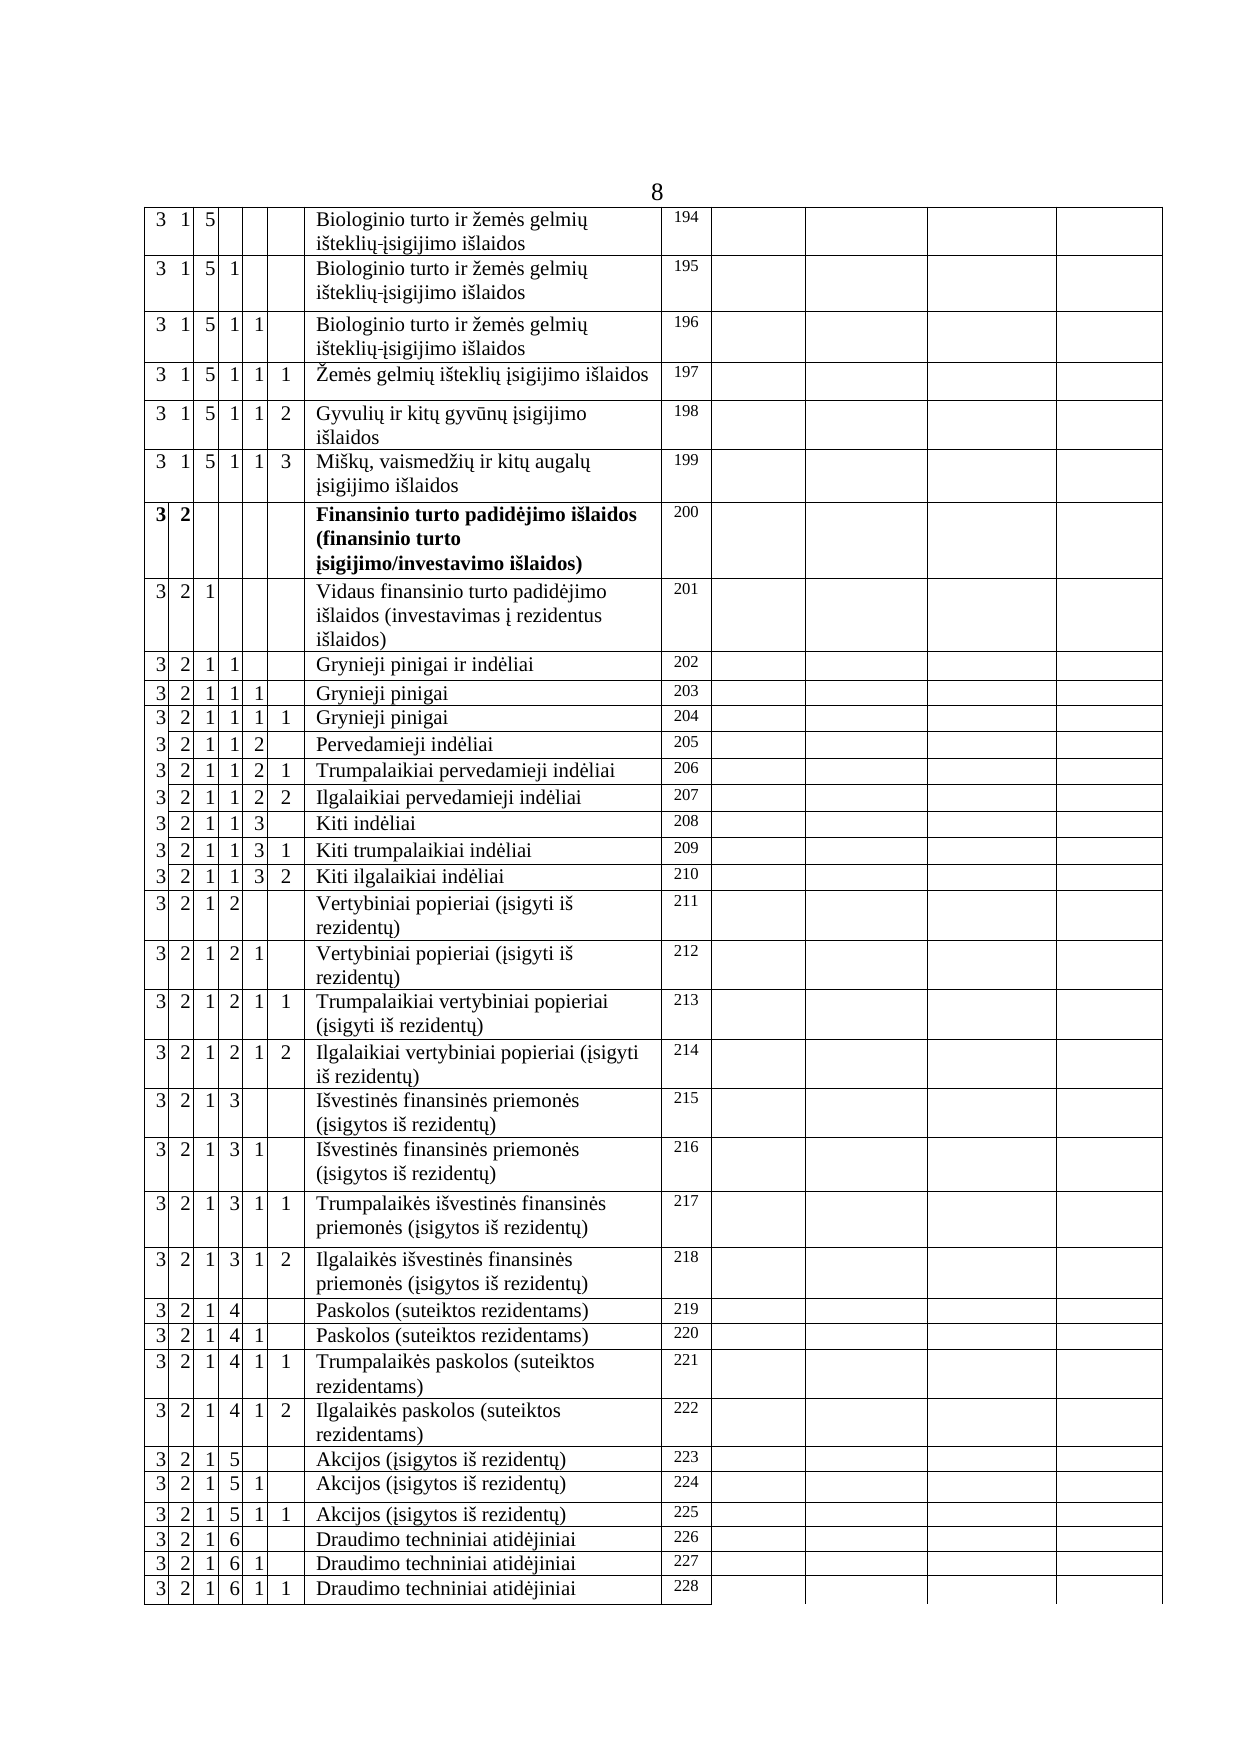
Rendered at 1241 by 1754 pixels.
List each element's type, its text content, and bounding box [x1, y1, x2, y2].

table_cell 4 [219, 1299, 242, 1322]
table_cell [1163, 1088, 1196, 1136]
table_cell [712, 1472, 805, 1501]
table_cell [268, 681, 304, 705]
table_cell [1163, 680, 1196, 705]
table_cell 1 [194, 1527, 218, 1551]
table_cell [1057, 838, 1162, 863]
table_cell 1 [219, 312, 242, 361]
table_cell 218 [662, 1248, 711, 1298]
table_cell 3 [145, 363, 169, 400]
table_cell [268, 891, 304, 940]
table_cell 1 [194, 1138, 218, 1191]
table_cell [1163, 578, 1196, 651]
table_cell 3 [145, 652, 168, 680]
table_cell Kiti ilgalaikiai indėliai [305, 865, 661, 890]
table_cell [712, 1503, 805, 1526]
table_cell [268, 1552, 304, 1575]
table_cell [1163, 449, 1196, 502]
table_cell [712, 1527, 805, 1551]
table_cell 1 [268, 838, 304, 863]
table_cell [806, 1350, 927, 1398]
table_cell [806, 312, 927, 361]
table_cell [1163, 758, 1196, 784]
table_cell 1 [243, 941, 267, 989]
table_cell 3 [219, 1138, 242, 1191]
table_cell 4 [219, 1399, 242, 1446]
table_cell [1163, 1526, 1196, 1551]
table_cell [712, 706, 805, 731]
table_cell 3 [145, 1299, 168, 1322]
table_cell 3 [145, 401, 169, 449]
table_cell [268, 1324, 304, 1349]
table_cell 197 [662, 363, 711, 400]
table_cell 2 [169, 865, 193, 890]
table_cell Ilgalaikiai pervedamieji indėliai [305, 785, 661, 811]
table_cell Grynieji pinigai [305, 706, 661, 731]
table_cell [268, 1089, 304, 1136]
table_cell 2 [243, 732, 267, 758]
table_cell 1 [169, 363, 193, 400]
table_cell [712, 401, 805, 449]
table_cell [1057, 1299, 1162, 1322]
table_cell [268, 1138, 304, 1191]
table_cell 1 [194, 1576, 218, 1604]
table_cell [806, 401, 927, 449]
table_cell 1 [243, 1192, 267, 1246]
table_cell 200 [662, 503, 711, 578]
table_cell 1 [194, 732, 218, 758]
table_cell [928, 1399, 1056, 1446]
table_cell [928, 990, 1056, 1039]
table_cell [1163, 400, 1196, 449]
table_cell 1 [219, 256, 242, 311]
table_cell 1 [243, 1472, 267, 1501]
table_cell [219, 579, 242, 651]
table_cell [928, 1350, 1056, 1398]
table_cell Draudimo techniniai atidėjiniai [305, 1527, 661, 1551]
table_cell 195 [662, 256, 711, 311]
table_cell 223 [662, 1447, 711, 1471]
table_cell 2 [268, 1040, 304, 1088]
table_cell 2 [169, 652, 193, 680]
table_cell [243, 579, 267, 651]
table_cell 1 [243, 990, 267, 1039]
table_cell Pervedamieji indėliai [305, 732, 661, 758]
table_cell 3 [145, 312, 169, 361]
table_cell [1163, 651, 1196, 680]
table_cell 1 [243, 1040, 267, 1088]
table_cell 1 [194, 681, 218, 705]
table_cell 2 [268, 1399, 304, 1446]
table_cell [928, 865, 1056, 890]
table_cell [1057, 401, 1162, 449]
table_cell Biologinio turto ir žemės gelmių išteklių įsigijimo išlaidos [305, 208, 661, 255]
table_cell [268, 208, 304, 255]
table_cell 3 [145, 864, 168, 890]
table_cell 2 [169, 579, 193, 651]
table_cell [1057, 256, 1162, 311]
table_cell [1057, 1527, 1162, 1551]
table_cell [1163, 1298, 1196, 1322]
table_cell [806, 941, 927, 989]
table_cell 2 [268, 1248, 304, 1298]
table_cell 3 [219, 1248, 242, 1298]
table_cell [806, 681, 927, 705]
table_cell 2 [169, 1138, 193, 1191]
table_cell 2 [169, 503, 193, 578]
table_cell [806, 652, 927, 680]
table_cell 3 [145, 681, 168, 705]
table_cell 1 [194, 1552, 218, 1575]
table_cell 1 [194, 1040, 218, 1088]
table_cell [1057, 652, 1162, 680]
table_cell [268, 1472, 304, 1501]
table_cell [806, 865, 927, 890]
table_cell [268, 503, 304, 578]
table_cell [1057, 1192, 1162, 1246]
table_cell [806, 706, 927, 731]
table_cell 1 [194, 1324, 218, 1349]
table_cell [712, 681, 805, 705]
table_cell [1057, 732, 1162, 758]
table_cell 5 [194, 256, 218, 311]
table_cell [806, 1399, 927, 1446]
table_cell [928, 312, 1056, 361]
table_cell 1 [169, 450, 193, 502]
table_cell [712, 891, 805, 940]
table_cell 207 [662, 785, 711, 811]
table_cell [194, 503, 218, 578]
table_cell 1 [194, 785, 218, 811]
table_cell 2 [169, 1089, 193, 1136]
table_cell [1163, 255, 1196, 311]
table_cell [928, 1576, 1056, 1604]
table_cell 1 [194, 1350, 218, 1398]
table_cell Vidaus finansinio turto padidėjimo išlaidos (investavimas į rezidentus išlaidos) [305, 579, 661, 651]
table_cell [219, 208, 242, 255]
table_cell 1 [219, 865, 242, 890]
table_cell 1 [243, 1324, 267, 1349]
table_cell 1 [219, 785, 242, 811]
table_cell [928, 652, 1056, 680]
table_cell [928, 450, 1056, 502]
table_cell 1 [194, 1089, 218, 1136]
table_cell Kiti indėliai [305, 812, 661, 837]
table_cell [928, 1324, 1056, 1349]
table_cell 1 [243, 1248, 267, 1298]
table_cell [928, 1527, 1056, 1551]
table_cell [1163, 1191, 1196, 1246]
table_cell Žemės gelmių išteklių įsigijimo išlaidos [305, 363, 661, 400]
table_cell [712, 579, 805, 651]
table_cell 2 [268, 785, 304, 811]
table_cell Draudimo techniniai atidėjiniai [305, 1552, 661, 1575]
table_cell [712, 1192, 805, 1246]
table_cell 5 [194, 363, 218, 400]
table_cell 196 [662, 312, 711, 361]
table_cell [1163, 864, 1196, 890]
table_cell [243, 503, 267, 578]
table_cell [928, 1192, 1056, 1246]
table_cell 5 [194, 450, 218, 502]
table_cell Kiti trumpalaikiai indėliai [305, 838, 661, 863]
table_cell 1 [169, 256, 193, 311]
table_cell 2 [169, 1324, 193, 1349]
table_cell 3 [145, 1089, 168, 1136]
table_cell 3 [219, 1089, 242, 1136]
table_cell 3 [268, 450, 304, 502]
table_cell [1163, 731, 1196, 758]
table_cell 2 [169, 1192, 193, 1246]
table_cell [1163, 1501, 1196, 1526]
table_cell [806, 812, 927, 837]
table_cell 1 [194, 990, 218, 1039]
table_cell 1 [169, 312, 193, 361]
table_cell 1 [268, 1192, 304, 1246]
table_cell [928, 706, 1056, 731]
table_cell [1057, 579, 1162, 651]
table_cell [1163, 1575, 1196, 1604]
table_cell 198 [662, 401, 711, 449]
table_cell 1 [268, 1350, 304, 1398]
table_cell 206 [662, 759, 711, 784]
table_cell 1 [194, 838, 218, 863]
table_cell 3 [145, 1503, 168, 1526]
table_cell 1 [219, 759, 242, 784]
table_cell 1 [219, 838, 242, 863]
table_cell Išvestinės finansinės priemonės (įsigytos iš rezidentų) [305, 1089, 661, 1136]
table_cell [1057, 1503, 1162, 1526]
table_cell 3 [145, 1399, 168, 1446]
table_cell [1163, 1398, 1196, 1446]
table_cell 1 [243, 681, 267, 705]
table_cell 2 [169, 681, 193, 705]
table_cell 205 [662, 732, 711, 758]
table_cell Biologinio turto ir žemės gelmių išteklių įsigijimo išlaidos [305, 312, 661, 361]
table_cell [219, 503, 242, 578]
table_cell 1 [268, 363, 304, 400]
table_cell [928, 812, 1056, 837]
table_cell 1 [219, 732, 242, 758]
table_cell 4 [219, 1350, 242, 1398]
table_cell 2 [169, 812, 193, 837]
table_cell [712, 1138, 805, 1191]
table_cell 3 [145, 579, 168, 651]
table_cell 220 [662, 1324, 711, 1349]
table_cell [712, 838, 805, 863]
table_cell 1 [268, 706, 304, 731]
table_cell 1 [169, 401, 193, 449]
table_cell 2 [243, 759, 267, 784]
table_cell [1163, 1349, 1196, 1398]
table_cell 3 [145, 784, 168, 811]
table_cell 3 [145, 1447, 168, 1471]
table_cell 1 [219, 812, 242, 837]
table_cell 203 [662, 681, 711, 705]
table_cell Draudimo techniniai atidėjiniai [305, 1576, 661, 1604]
table_cell Miškų, vaismedžių ir kitų augalų įsigijimo išlaidos [305, 450, 661, 502]
table_cell 1 [194, 1472, 218, 1501]
table_cell 5 [219, 1503, 242, 1526]
table_cell [1163, 1039, 1196, 1088]
table_cell 209 [662, 838, 711, 863]
table_cell 5 [194, 312, 218, 361]
table_cell [243, 256, 267, 311]
table_cell 2 [243, 785, 267, 811]
table_cell [243, 652, 267, 680]
table_cell [1163, 784, 1196, 811]
table_cell [806, 503, 927, 578]
table_cell 3 [145, 941, 168, 989]
table_cell [243, 1089, 267, 1136]
table_cell [1057, 1447, 1162, 1471]
table_cell 3 [145, 731, 168, 758]
table_cell [806, 208, 927, 255]
table_cell [928, 363, 1056, 400]
table_cell [712, 1089, 805, 1136]
table_cell [1057, 1040, 1162, 1088]
table_cell [1057, 1248, 1162, 1298]
table_cell 3 [219, 1192, 242, 1246]
table_cell [928, 681, 1056, 705]
table_cell 1 [219, 652, 242, 680]
table_cell 2 [169, 1299, 193, 1322]
table_cell 6 [219, 1527, 242, 1551]
table_cell [1057, 1138, 1162, 1191]
table_cell 5 [219, 1472, 242, 1501]
table_cell [928, 785, 1056, 811]
table_cell [928, 1472, 1056, 1501]
table_cell [268, 812, 304, 837]
table_cell 1 [219, 450, 242, 502]
table_cell [928, 1447, 1056, 1471]
table_cell 2 [169, 706, 193, 731]
table_cell [712, 503, 805, 578]
table_cell 3 [145, 1324, 168, 1349]
table_cell 1 [194, 1299, 218, 1322]
table_cell 3 [243, 812, 267, 837]
table_cell 214 [662, 1040, 711, 1088]
table_cell 1 [194, 941, 218, 989]
table_cell 2 [169, 941, 193, 989]
table_cell 1 [194, 706, 218, 731]
table_cell 3 [145, 837, 168, 863]
table_cell [806, 1447, 927, 1471]
table_cell 221 [662, 1350, 711, 1398]
table_cell [806, 450, 927, 502]
table_cell 2 [169, 1248, 193, 1298]
table_cell 210 [662, 865, 711, 890]
table_cell Biologinio turto ir žemės gelmių išteklių įsigijimo išlaidos [305, 256, 661, 311]
table_cell Paskolos (suteiktos rezidentams) [305, 1299, 661, 1322]
table_cell Akcijos (įsigytos iš rezidentų) [305, 1472, 661, 1501]
table_cell [268, 312, 304, 361]
table_cell Vertybiniai popieriai (įsigyti iš rezidentų) [305, 891, 661, 940]
table_cell 3 [145, 256, 169, 311]
table_cell 3 [145, 1350, 168, 1398]
table_cell [1057, 1472, 1162, 1501]
table_cell [806, 1324, 927, 1349]
table_cell 2 [219, 941, 242, 989]
table_cell 227 [662, 1552, 711, 1575]
table_cell [712, 1040, 805, 1088]
table_cell 3 [145, 891, 168, 940]
table_cell [928, 1299, 1056, 1322]
table_cell [1057, 1089, 1162, 1136]
table_cell [243, 1527, 267, 1551]
table_cell 2 [169, 1350, 193, 1398]
table_cell [806, 579, 927, 651]
table_cell [1163, 837, 1196, 863]
table_cell 1 [194, 1248, 218, 1298]
table_cell [806, 1503, 927, 1526]
table_cell Ilgalaikės paskolos (suteiktos rezidentams) [305, 1399, 661, 1446]
table_cell 1 [194, 652, 218, 680]
table_cell [806, 1040, 927, 1088]
table_cell [1057, 891, 1162, 940]
table_cell 1 [243, 312, 267, 361]
table_cell [268, 1447, 304, 1471]
table_cell 3 [145, 758, 168, 784]
table_cell 202 [662, 652, 711, 680]
table_cell [243, 208, 267, 255]
table_cell [928, 1248, 1056, 1298]
table_cell 2 [169, 1040, 193, 1088]
table_cell [806, 891, 927, 940]
table_cell 2 [169, 891, 193, 940]
table_cell [928, 256, 1056, 311]
table_cell [712, 941, 805, 989]
table_cell 1 [268, 990, 304, 1039]
table_cell [806, 1138, 927, 1191]
table_cell 3 [145, 1527, 168, 1551]
table_cell 1 [219, 363, 242, 400]
table_cell 216 [662, 1138, 711, 1191]
table_cell 1 [243, 706, 267, 731]
table_cell 201 [662, 579, 711, 651]
table_cell 2 [219, 1040, 242, 1088]
table_cell [268, 732, 304, 758]
table_cell 2 [169, 1399, 193, 1446]
table_cell 3 [145, 811, 168, 837]
table_cell [928, 1138, 1056, 1191]
table_cell Finansinio turto padidėjimo išlaidos (finansinio turto įsigijimo/investavimo išlaidos) [305, 503, 661, 578]
table_cell [806, 256, 927, 311]
table_cell [928, 579, 1056, 651]
table_cell [806, 785, 927, 811]
table_cell Grynieji pinigai [305, 681, 661, 705]
table_cell [1057, 941, 1162, 989]
table_cell 2 [169, 732, 193, 758]
table_cell [1057, 785, 1162, 811]
table_cell 3 [145, 1192, 168, 1246]
table_cell [1057, 1552, 1162, 1575]
table_cell Gyvulių ir kitų gyvūnų įsigijimo išlaidos [305, 401, 661, 449]
table_cell 3 [145, 706, 168, 731]
table_cell 1 [268, 1576, 304, 1604]
table_cell 6 [219, 1552, 242, 1575]
table_cell [928, 503, 1056, 578]
table_cell Ilgalaikės išvestinės finansinės priemonės (įsigytos iš rezidentų) [305, 1248, 661, 1298]
table_cell 2 [169, 1447, 193, 1471]
table_cell 1 [194, 1192, 218, 1246]
table_cell 217 [662, 1192, 711, 1246]
table_cell 1 [268, 759, 304, 784]
table_cell [1057, 208, 1162, 255]
table_cell [806, 838, 927, 863]
table_cell [928, 208, 1056, 255]
table_cell 1 [243, 1399, 267, 1446]
table_cell 2 [268, 401, 304, 449]
table_cell [928, 1552, 1056, 1575]
table_cell 6 [219, 1576, 242, 1604]
table_cell [928, 1503, 1056, 1526]
table_cell 1 [194, 759, 218, 784]
table_cell [1163, 1446, 1196, 1471]
table_cell [268, 652, 304, 680]
table_cell [1057, 759, 1162, 784]
table_cell [928, 891, 1056, 940]
table_cell 1 [194, 1399, 218, 1446]
table_cell 2 [169, 1527, 193, 1551]
table_cell [712, 759, 805, 784]
table_cell [1057, 812, 1162, 837]
table_cell [712, 812, 805, 837]
table_cell [712, 1399, 805, 1446]
table_cell 1 [194, 1503, 218, 1526]
table_cell 3 [145, 1248, 168, 1298]
table_cell [1163, 705, 1196, 731]
table_cell [1163, 502, 1196, 578]
table_cell [1163, 1136, 1196, 1191]
table_cell Išvestinės finansinės priemonės (įsigytos iš rezidentų) [305, 1138, 661, 1191]
table_cell Trumpalaikiai pervedamieji indėliai [305, 759, 661, 784]
table_cell 1 [194, 1447, 218, 1471]
table_cell 2 [169, 838, 193, 863]
table_cell Akcijos (įsigytos iš rezidentų) [305, 1447, 661, 1471]
table_cell 225 [662, 1503, 711, 1526]
table_cell [928, 759, 1056, 784]
table_cell Akcijos (įsigytos iš rezidentų) [305, 1503, 661, 1526]
table_cell 1 [268, 1503, 304, 1526]
table_cell 3 [145, 1040, 168, 1088]
table_cell 5 [194, 208, 218, 255]
table_cell [1057, 312, 1162, 361]
table_cell [1057, 1350, 1162, 1398]
table_cell [806, 759, 927, 784]
table_cell 212 [662, 941, 711, 989]
table_cell [1057, 1576, 1162, 1604]
table_cell 3 [145, 990, 168, 1039]
table_cell 3 [243, 838, 267, 863]
table_cell [1057, 503, 1162, 578]
table_cell 3 [145, 208, 169, 255]
table_cell [928, 1040, 1056, 1088]
table_cell 1 [194, 891, 218, 940]
table_cell 1 [194, 579, 218, 651]
table_cell Paskolos (suteiktos rezidentams) [305, 1324, 661, 1349]
table_cell 1 [169, 208, 193, 255]
table_cell [712, 450, 805, 502]
table_cell 3 [145, 1472, 168, 1501]
table_cell 2 [219, 891, 242, 940]
table_cell 1 [243, 1576, 267, 1604]
table_cell [712, 1248, 805, 1298]
table_cell [928, 838, 1056, 863]
table_cell [712, 1324, 805, 1349]
table_cell [712, 1576, 805, 1604]
table_cell 226 [662, 1527, 711, 1551]
table_cell Grynieji pinigai ir indėliai [305, 652, 661, 680]
table_cell [712, 785, 805, 811]
table_cell [268, 579, 304, 651]
table_cell 2 [169, 1503, 193, 1526]
table_cell [1057, 865, 1162, 890]
table_cell [1163, 1471, 1196, 1501]
table_cell [928, 941, 1056, 989]
table_cell 1 [219, 681, 242, 705]
table_cell [806, 990, 927, 1039]
table_cell 5 [194, 401, 218, 449]
table_cell 2 [169, 785, 193, 811]
table_cell 1 [243, 1138, 267, 1191]
table_cell 2 [169, 990, 193, 1039]
table_cell [1057, 706, 1162, 731]
table_cell [1163, 1246, 1196, 1298]
table_cell 224 [662, 1472, 711, 1501]
table_cell [268, 941, 304, 989]
table_cell 211 [662, 891, 711, 940]
table_cell [712, 363, 805, 400]
table_cell [712, 732, 805, 758]
table_cell [1163, 811, 1196, 837]
table_cell 5 [219, 1447, 242, 1471]
table_cell 3 [145, 1552, 168, 1575]
table_cell [806, 1089, 927, 1136]
table_cell [712, 1299, 805, 1322]
table_cell 2 [219, 990, 242, 1039]
table_cell 194 [662, 208, 711, 255]
table_cell 1 [194, 812, 218, 837]
table_cell [1057, 990, 1162, 1039]
table_cell 204 [662, 706, 711, 731]
table_cell Vertybiniai popieriai (įsigyti iš rezidentų) [305, 941, 661, 989]
table_cell [1163, 207, 1196, 255]
table_cell [1057, 363, 1162, 400]
table_cell Ilgalaikiai vertybiniai popieriai (įsigyti iš rezidentų) [305, 1040, 661, 1088]
table_cell [243, 1447, 267, 1471]
table_cell [928, 401, 1056, 449]
table_cell 3 [145, 1576, 168, 1604]
table_cell [806, 1299, 927, 1322]
table_cell [712, 1350, 805, 1398]
table_cell 3 [145, 450, 169, 502]
table_cell 2 [169, 1552, 193, 1575]
table_cell 3 [145, 503, 168, 578]
table_cell [243, 1299, 267, 1322]
table_cell Trumpalaikės išvestinės finansinės priemonės (įsigytos iš rezidentų) [305, 1192, 661, 1246]
table_cell 213 [662, 990, 711, 1039]
table_cell 199 [662, 450, 711, 502]
table_cell Trumpalaikiai vertybiniai popieriai (įsigyti iš rezidentų) [305, 990, 661, 1039]
table_cell [1163, 311, 1196, 361]
table_cell [806, 363, 927, 400]
table_cell [268, 1527, 304, 1551]
table_cell 2 [268, 865, 304, 890]
table_cell [712, 990, 805, 1039]
table_cell 1 [243, 1503, 267, 1526]
table_cell [806, 1472, 927, 1501]
table_cell 2 [169, 1472, 193, 1501]
table_cell [806, 1576, 927, 1604]
table_cell [1057, 681, 1162, 705]
table_cell [243, 891, 267, 940]
table_cell 215 [662, 1089, 711, 1136]
table_cell 219 [662, 1299, 711, 1322]
table_cell [1057, 1399, 1162, 1446]
table_cell [1163, 989, 1196, 1039]
table_cell [806, 732, 927, 758]
table_cell 3 [243, 865, 267, 890]
table_cell [712, 312, 805, 361]
table_cell [928, 732, 1056, 758]
table_cell 228 [662, 1576, 711, 1604]
table_cell [712, 256, 805, 311]
table_cell 1 [243, 401, 267, 449]
table_cell 2 [169, 759, 193, 784]
table_cell 1 [219, 401, 242, 449]
table_cell [806, 1527, 927, 1551]
table_cell [712, 1552, 805, 1575]
table_cell [1163, 890, 1196, 940]
table_cell 1 [243, 1552, 267, 1575]
table_cell 222 [662, 1399, 711, 1446]
table_cell [1163, 940, 1196, 989]
table_cell 1 [219, 706, 242, 731]
table_cell [1057, 1324, 1162, 1349]
table_cell 2 [169, 1576, 193, 1604]
table_cell [712, 865, 805, 890]
table_cell 3 [145, 1138, 168, 1191]
table_cell 1 [194, 865, 218, 890]
table_cell [268, 256, 304, 311]
table_cell 1 [243, 1350, 267, 1398]
table_cell [1163, 1323, 1196, 1349]
table_cell [1163, 1551, 1196, 1575]
table_cell [806, 1248, 927, 1298]
table_cell [928, 1089, 1056, 1136]
table_cell [806, 1552, 927, 1575]
table_cell 1 [243, 450, 267, 502]
table_cell [1057, 450, 1162, 502]
table_cell [1163, 361, 1196, 400]
table_cell [806, 1192, 927, 1246]
table_cell 4 [219, 1324, 242, 1349]
table_cell [712, 208, 805, 255]
table_cell [268, 1299, 304, 1322]
table_cell Trumpalaikės paskolos (suteiktos rezidentams) [305, 1350, 661, 1398]
table_cell [712, 652, 805, 680]
table_cell 1 [243, 363, 267, 400]
table_cell 208 [662, 812, 711, 837]
table_cell [712, 1447, 805, 1471]
